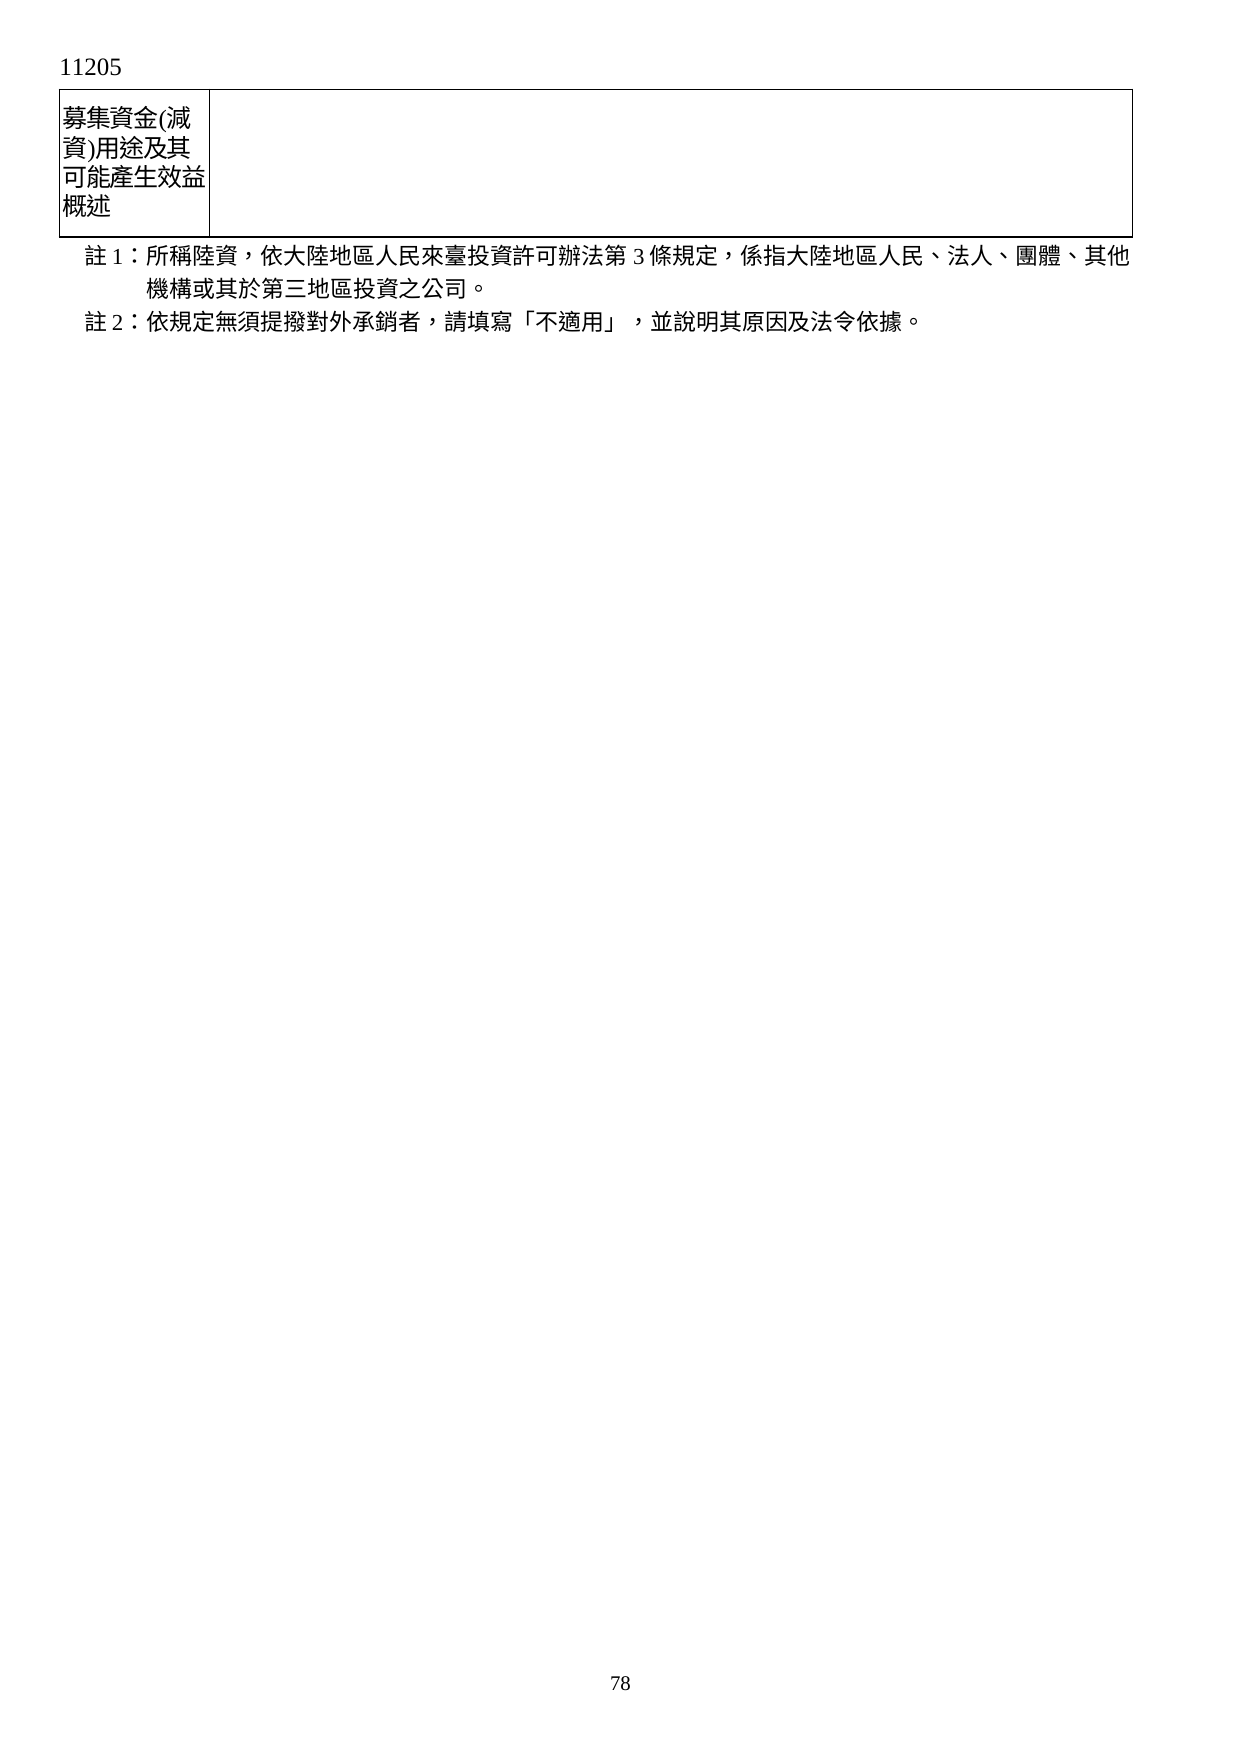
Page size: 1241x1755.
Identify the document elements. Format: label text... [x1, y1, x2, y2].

table_header [210, 90, 1132, 236]
subtitle 註2：依規定無須提撥對外承銷者，請填寫「不適用」，並說明其原因及法令依據。 [84, 304, 1131, 337]
subtitle 註1：所稱陸資，依大陸地區人民來臺投資許可辦法第3條規定，係指大陸地區人民、法人、團體、其他機構或其於第三地區投資之公司。 [84, 238, 1131, 304]
table_header 募集資金(減資)用途及其可能產生效益概述 [60, 90, 209, 236]
